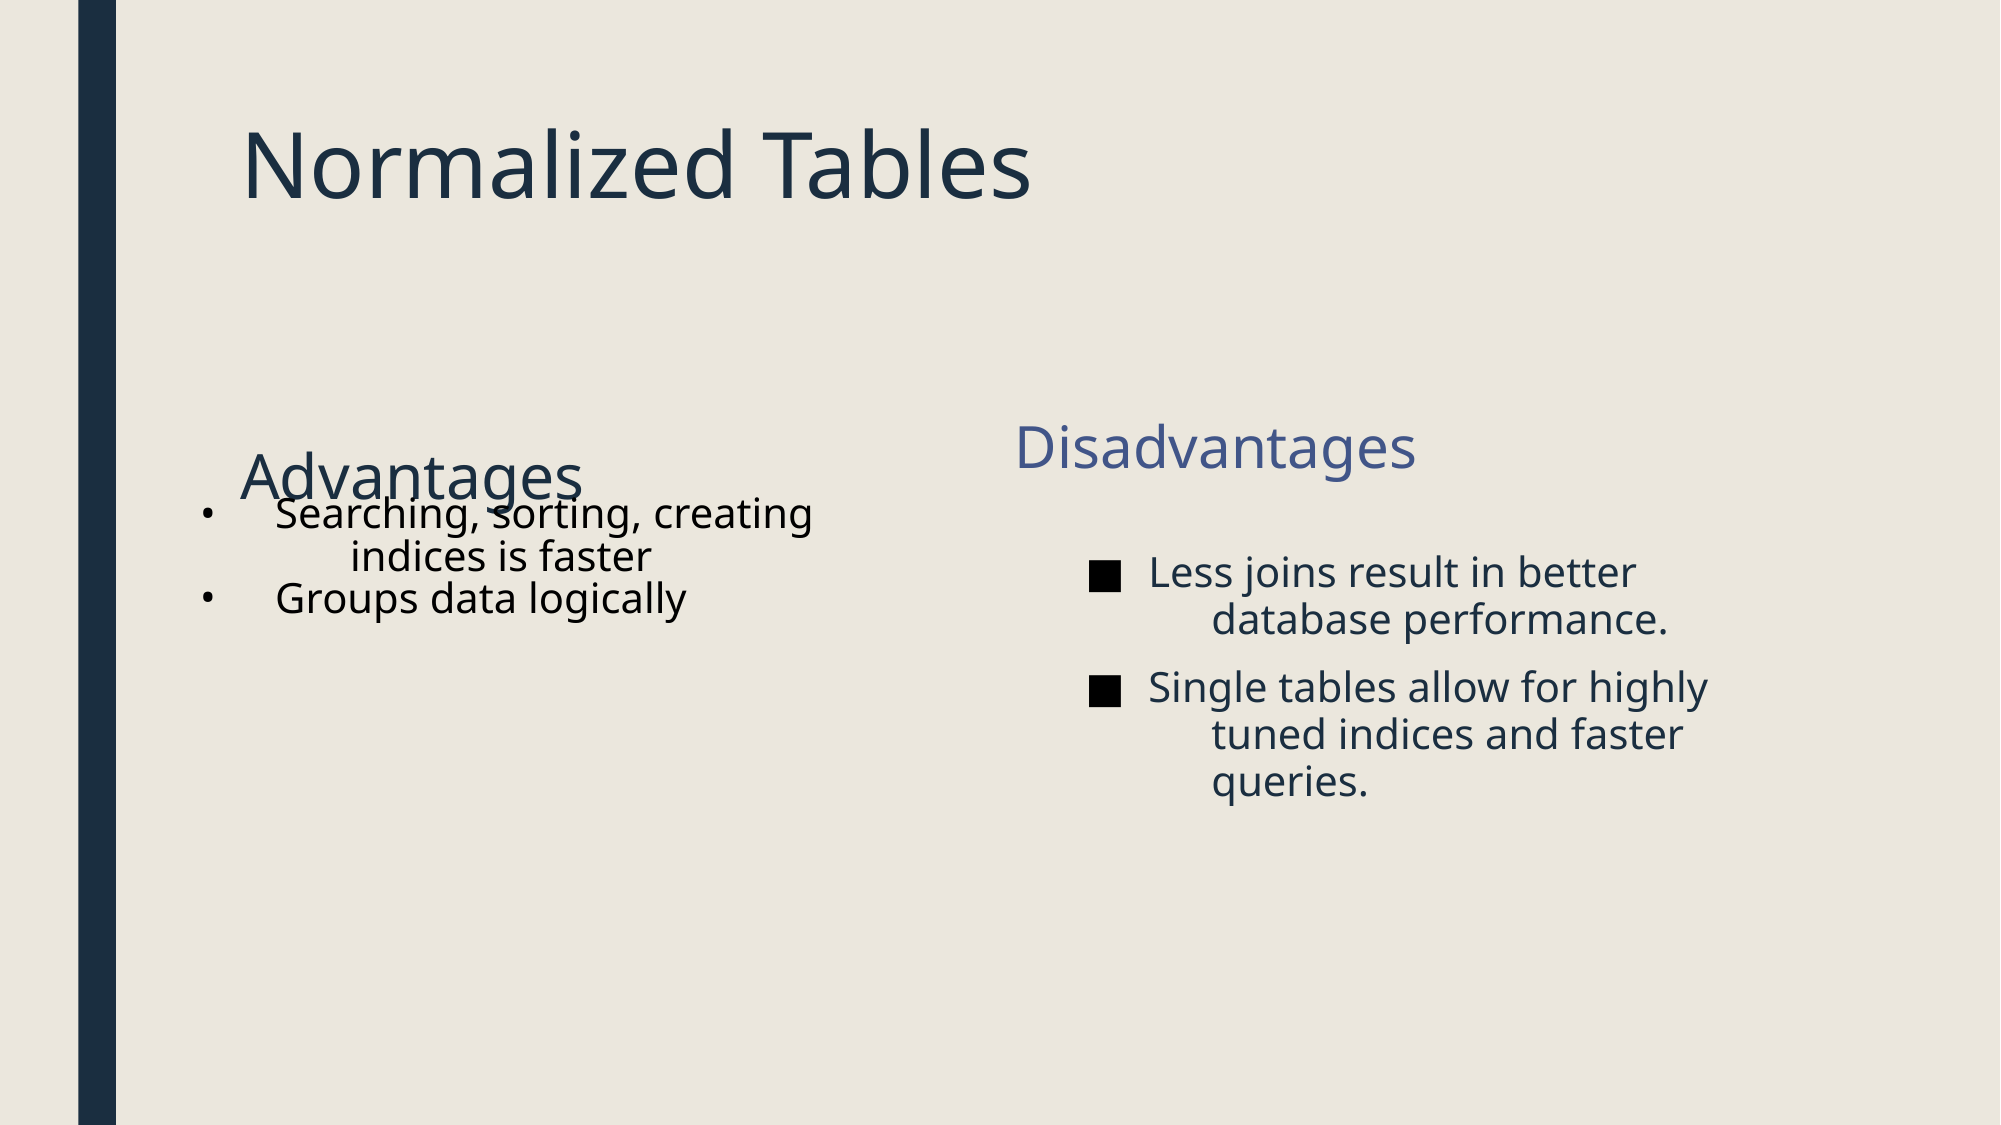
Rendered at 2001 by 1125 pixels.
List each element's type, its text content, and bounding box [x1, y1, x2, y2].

list Advantages [225, 383, 954, 520]
list Less joins result in better database performance. Single tables allow for highly tuned indices and faster queries. [1070, 542, 1800, 963]
title Normalized Tables [225, 112, 1801, 357]
list Disadvantages [999, 356, 1762, 489]
list Searching, sorting, creating indices is faster Groups data logically [185, 487, 948, 897]
